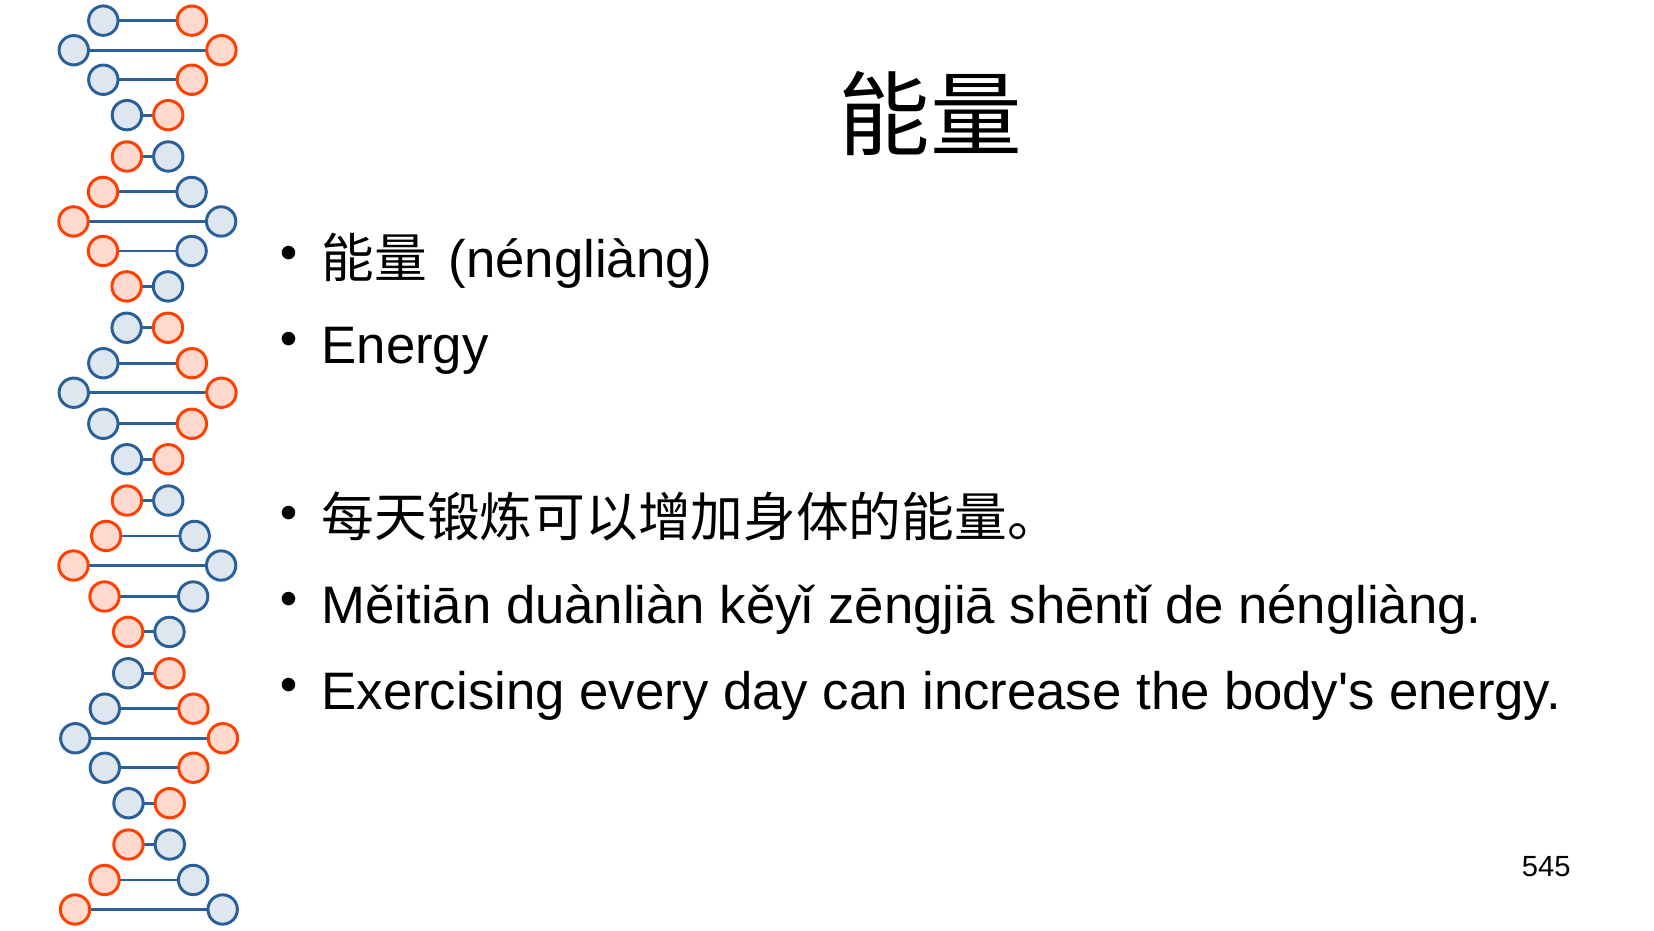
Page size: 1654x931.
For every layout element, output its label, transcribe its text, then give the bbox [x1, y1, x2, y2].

title 能量 [265, 35, 1595, 189]
list 能量 (néngliàng) Energy 每天锻炼可以增加身体的能量。 Měitiān duànliàn kěyǐ zēngjiā shēntǐ de néngliàng. Exercising every day can increase the body's energy. [265, 224, 1595, 764]
